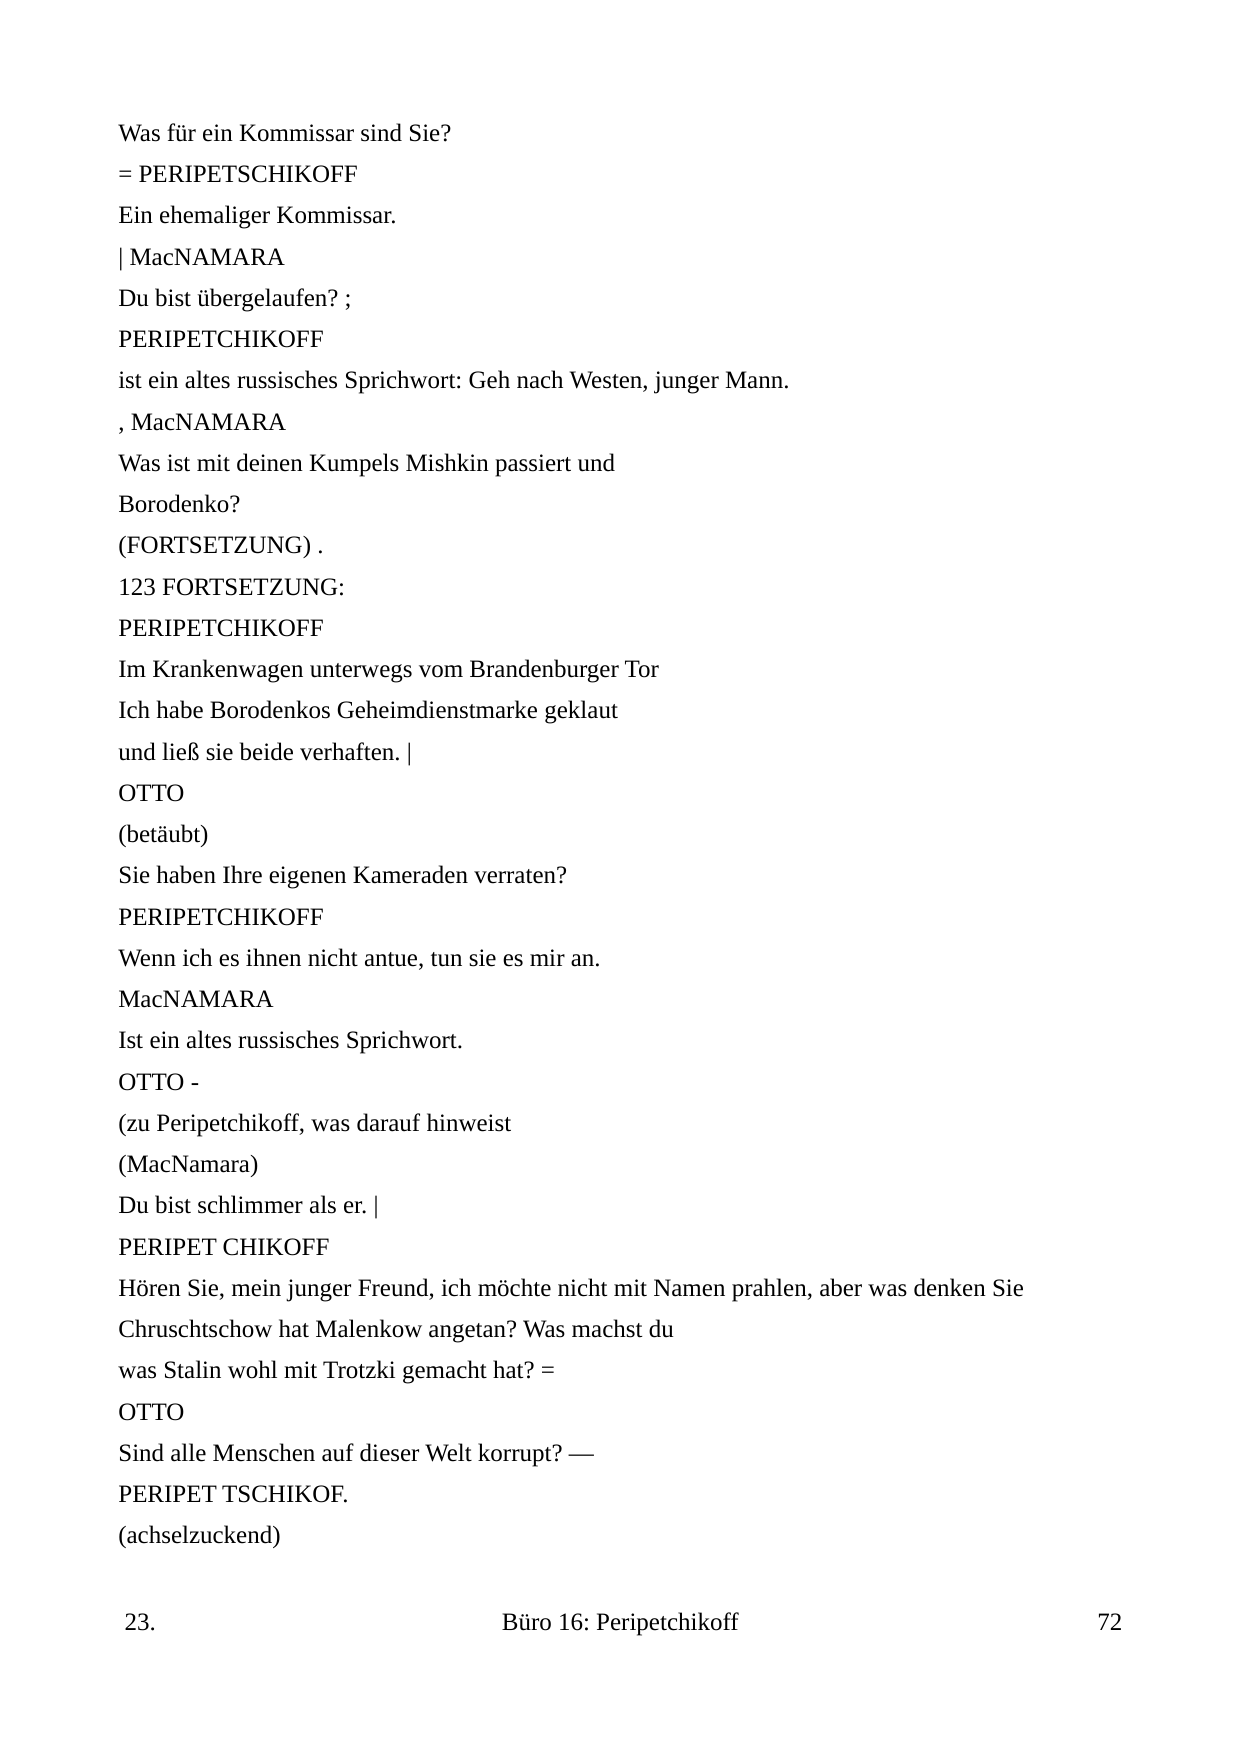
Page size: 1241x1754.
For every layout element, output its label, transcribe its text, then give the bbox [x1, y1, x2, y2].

text , MacNAMARA [118, 407, 1122, 436]
text Was ist mit deinen Kumpels Mishkin passiert und [118, 448, 1122, 477]
text (betäubt) [118, 819, 1122, 848]
text 123 FORTSETZUNG: [118, 572, 1122, 601]
text PERIPET CHIKOFF [118, 1232, 1122, 1261]
text PERIPETCHIKOFF [118, 902, 1122, 931]
text OTTO [118, 1397, 1122, 1426]
text ist ein altes russisches Sprichwort: Geh nach Westen, junger Mann. [118, 366, 1122, 394]
text was Stalin wohl mit Trotzki gemacht hat? = [118, 1356, 1122, 1384]
text Ein ehemaliger Kommissar. [118, 201, 1122, 229]
text PERIPETCHIKOFF [118, 613, 1122, 642]
text = PERIPETSCHIKOFF [118, 159, 1122, 188]
text (zu Peripetchikoff, was darauf hinweist [118, 1108, 1122, 1137]
text und ließ sie beide verhaften. | [118, 737, 1122, 766]
text OTTO - [118, 1067, 1122, 1096]
text (FORTSETZUNG) . [118, 531, 1122, 559]
text Ich habe Borodenkos Geheimdienstmarke geklaut [118, 696, 1122, 724]
text Hören Sie, mein junger Freund, ich möchte nicht mit Namen prahlen, aber was denken Sie [118, 1273, 1122, 1302]
text (MacNamara) [118, 1149, 1122, 1178]
text PERIPETCHIKOFF [118, 324, 1122, 353]
text Sind alle Menschen auf dieser Welt korrupt? — [118, 1438, 1122, 1467]
text Sie haben Ihre eigenen Kameraden verraten? [118, 861, 1122, 889]
text Du bist schlimmer als er. | [118, 1191, 1122, 1219]
text (achselzuckend) [118, 1521, 1122, 1549]
text Borodenko? [118, 489, 1122, 518]
text Du bist übergelaufen? ; [118, 283, 1122, 312]
text Ist ein altes russisches Sprichwort. [118, 1026, 1122, 1054]
text Chruschtschow hat Malenkow angetan? Was machst du [118, 1314, 1122, 1343]
text OTTO [118, 778, 1122, 807]
text Wenn ich es ihnen nicht antue, tun sie es mir an. [118, 943, 1122, 972]
text PERIPET TSCHIKOF. [118, 1479, 1122, 1508]
text | MacNAMARA [118, 242, 1122, 271]
text Im Krankenwagen unterwegs vom Brandenburger Tor [118, 654, 1122, 683]
text Was für ein Kommissar sind Sie? [118, 118, 1122, 147]
text MacNAMARA [118, 984, 1122, 1013]
